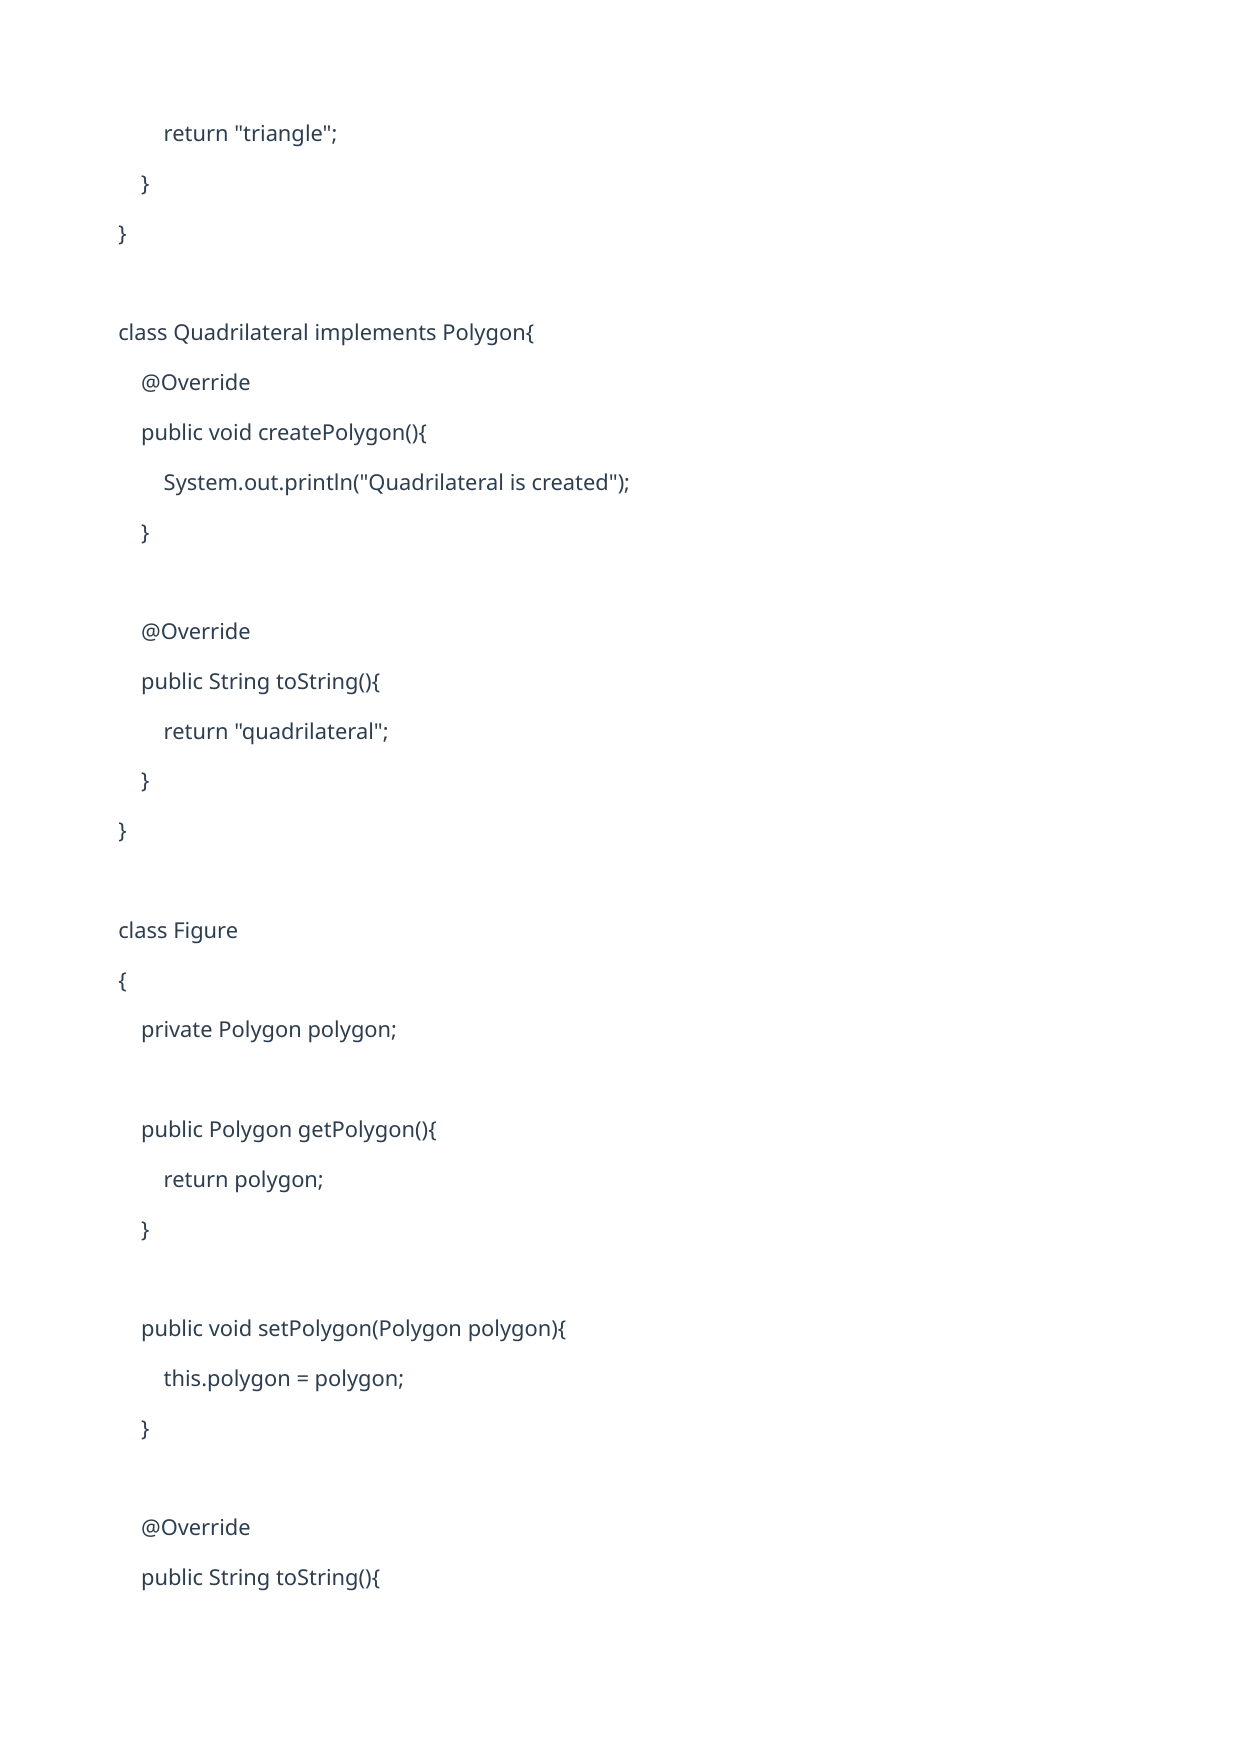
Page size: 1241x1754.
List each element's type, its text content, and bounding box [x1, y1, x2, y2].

text this.polygon = polygon; [118, 1363, 1122, 1393]
text @Override [118, 1512, 1122, 1542]
text } [118, 168, 1122, 198]
text public String toString(){ [118, 666, 1122, 696]
text return "triangle"; [118, 118, 1122, 148]
text return "quadrilateral"; [118, 716, 1122, 745]
text class Quadrilateral implements Polygon{ [118, 317, 1122, 347]
text public void createPolygon(){ [118, 417, 1122, 447]
text public String toString(){ [118, 1562, 1122, 1592]
text public Polygon getPolygon(){ [118, 1114, 1122, 1144]
text @Override [118, 367, 1122, 397]
text System.out.println("Quadrilateral is created"); [118, 467, 1122, 496]
text class Figure [118, 915, 1122, 944]
text } [118, 815, 1122, 845]
text { [118, 964, 1122, 994]
text } [118, 1213, 1122, 1243]
text } [118, 218, 1122, 247]
text } [118, 765, 1122, 795]
text return polygon; [118, 1164, 1122, 1193]
text @Override [118, 616, 1122, 646]
text } [118, 516, 1122, 546]
text private Polygon polygon; [118, 1014, 1122, 1044]
text public void setPolygon(Polygon polygon){ [118, 1313, 1122, 1343]
text } [118, 1413, 1122, 1442]
